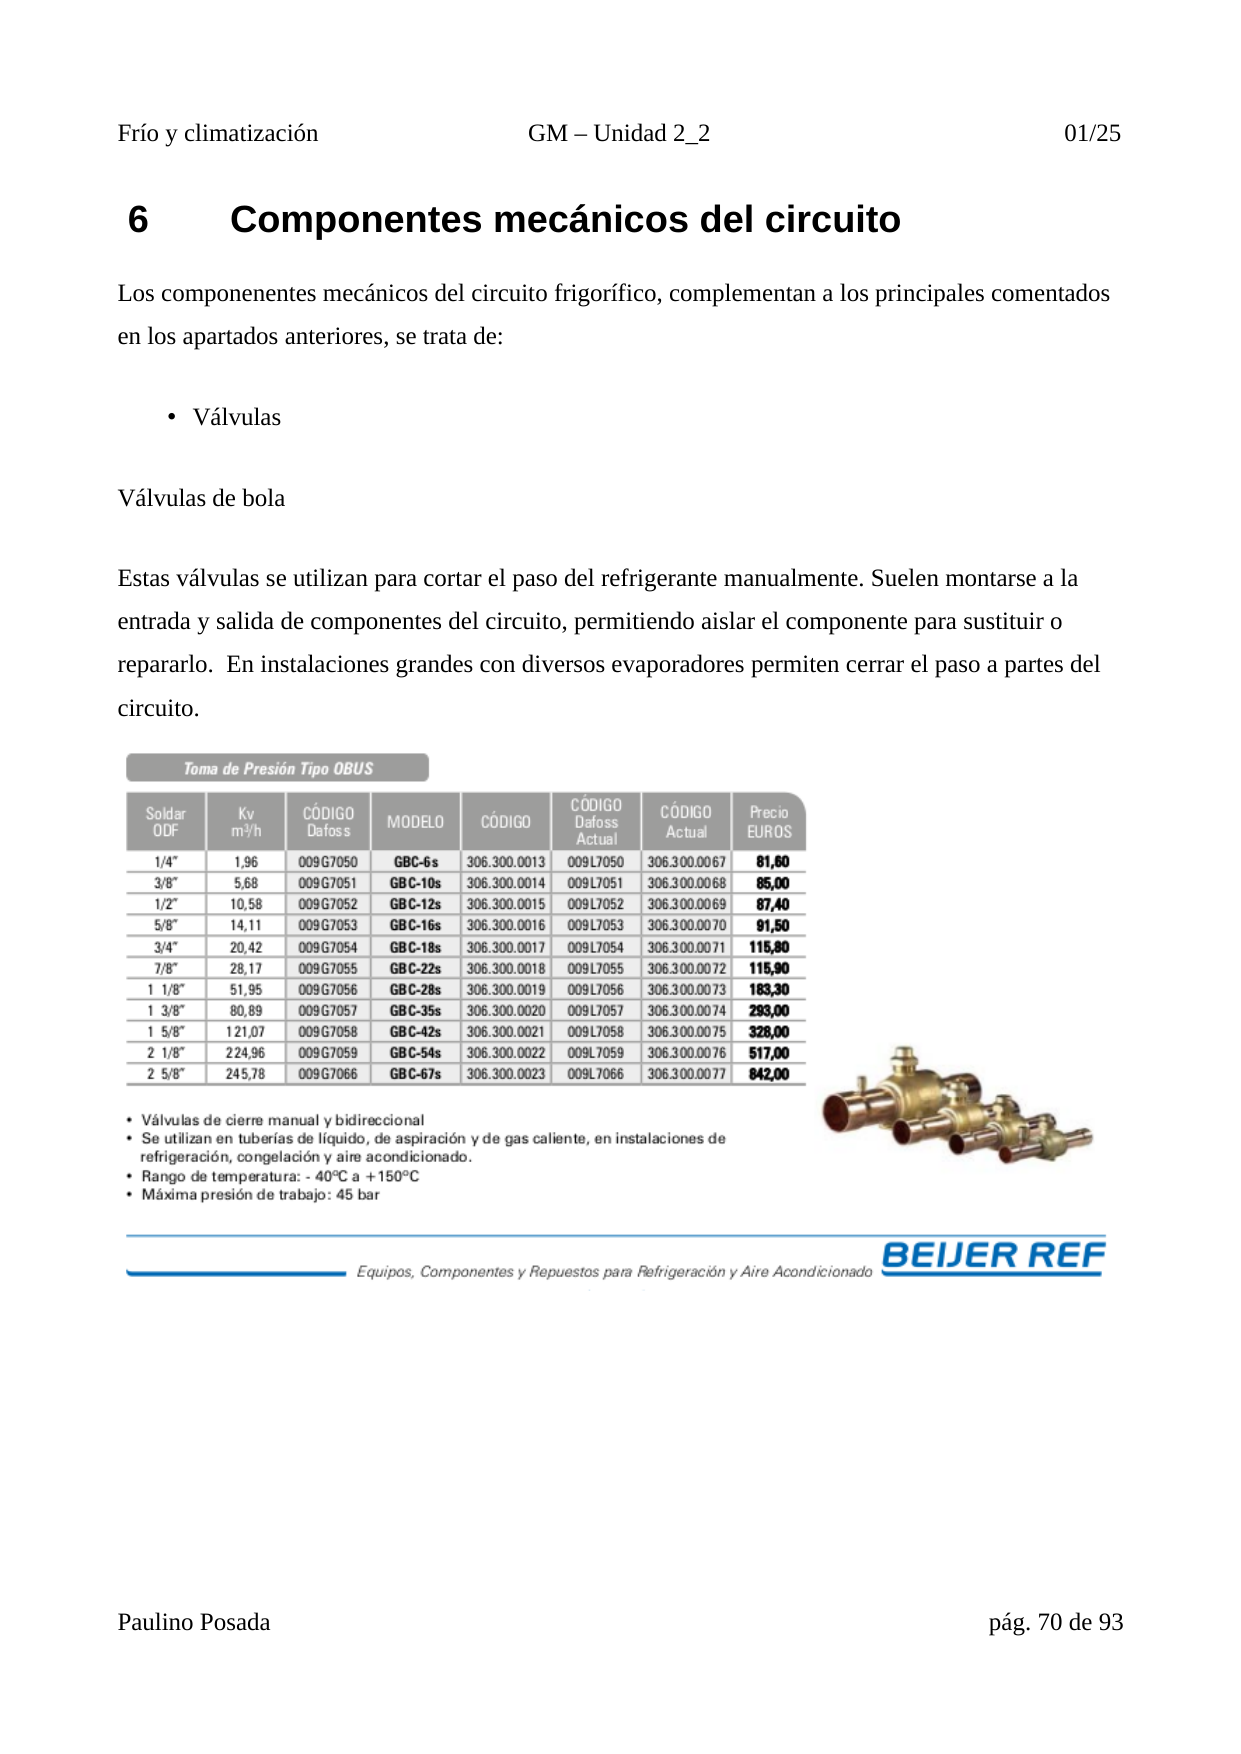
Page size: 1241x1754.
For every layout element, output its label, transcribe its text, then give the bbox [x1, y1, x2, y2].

picture [118, 748, 1123, 1291]
text Válvulas de bola [117, 483, 1123, 511]
text Estas válvulas se utilizan para cortar el paso del refrigerante manualmente. Suelen montarse a la entrada y salida de componentes del circuito, permitiendo aislar el componente para sustituir o repararlo. En instalaciones grandes con diversos evaporadores permiten cerrar el paso a partes del circuito. [117, 563, 1123, 721]
list Válvulas [167, 402, 1123, 431]
text Los componenentes mecánicos del circuito frigorífico, complementan a los principales comentados en los apartados anteriores, se trata de: [117, 278, 1123, 350]
subtitle Componentes mecánicos del circuito [117, 197, 1123, 241]
